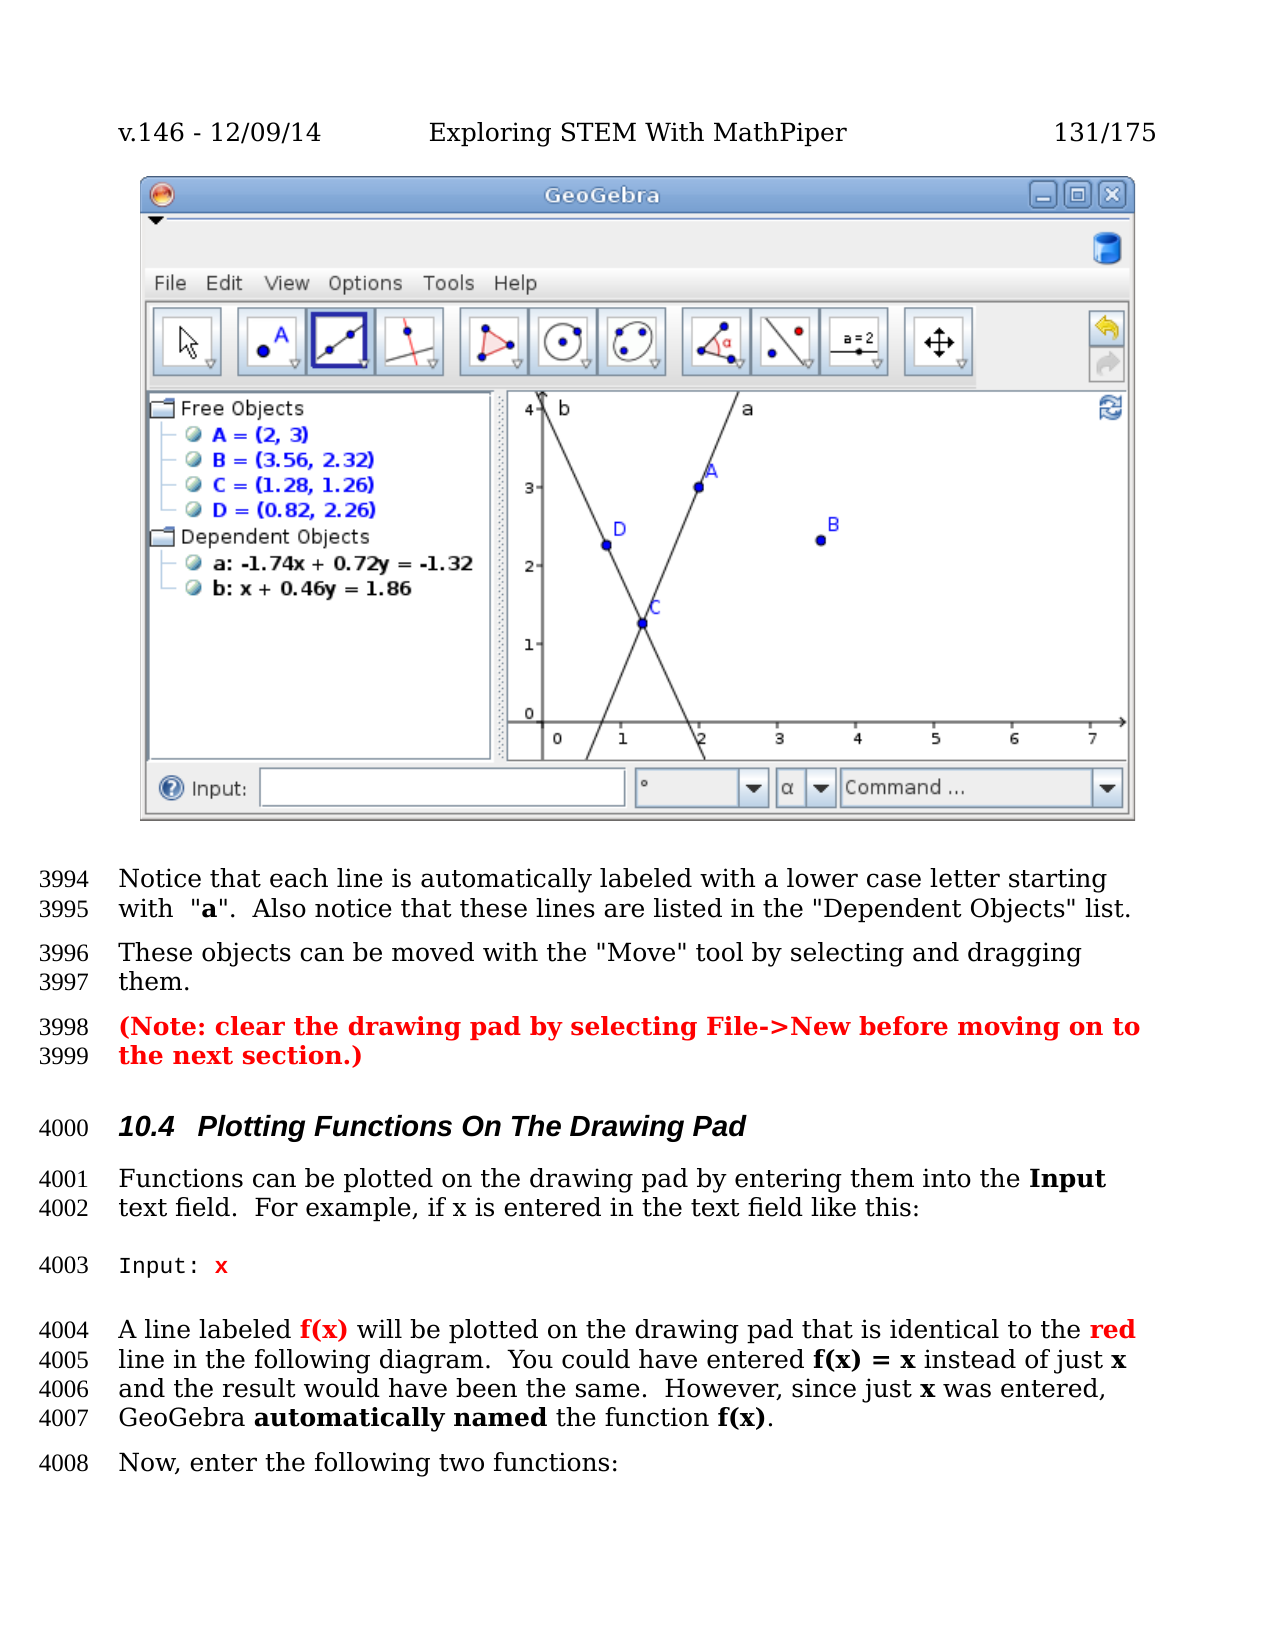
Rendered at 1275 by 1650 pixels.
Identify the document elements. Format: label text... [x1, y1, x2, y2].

text Notice that each line is automatically labeled with a lower case letter starting with "a". Also notice that these lines are listed in the "Dependent Objects" list. [118, 865, 1157, 923]
text Input: x [118, 1254, 1157, 1280]
text Now, enter the following two functions: [118, 1448, 1157, 1477]
text These objects can be moved with the "Move" tool by selecting and dragging them. [118, 938, 1157, 997]
text A line labeled f(x) will be plotted on the drawing pad that is identical to the red line in the following diagram. You could have entered f(x) = x instead of just x and the result would have been the same. However, since just x was entered, GeoGebra automatically named the function f(x). [118, 1315, 1157, 1433]
picture [140, 176, 1136, 821]
subtitle Plotting Functions On The Drawing Pad [118, 1109, 1157, 1143]
text (Note: clear the drawing pad by selecting File->New before moving on to the next section.) [118, 1012, 1157, 1070]
text Functions can be plotted on the drawing pad by entering them into the Input text field. For example, if x is entered in the text field like this: [118, 1164, 1157, 1222]
